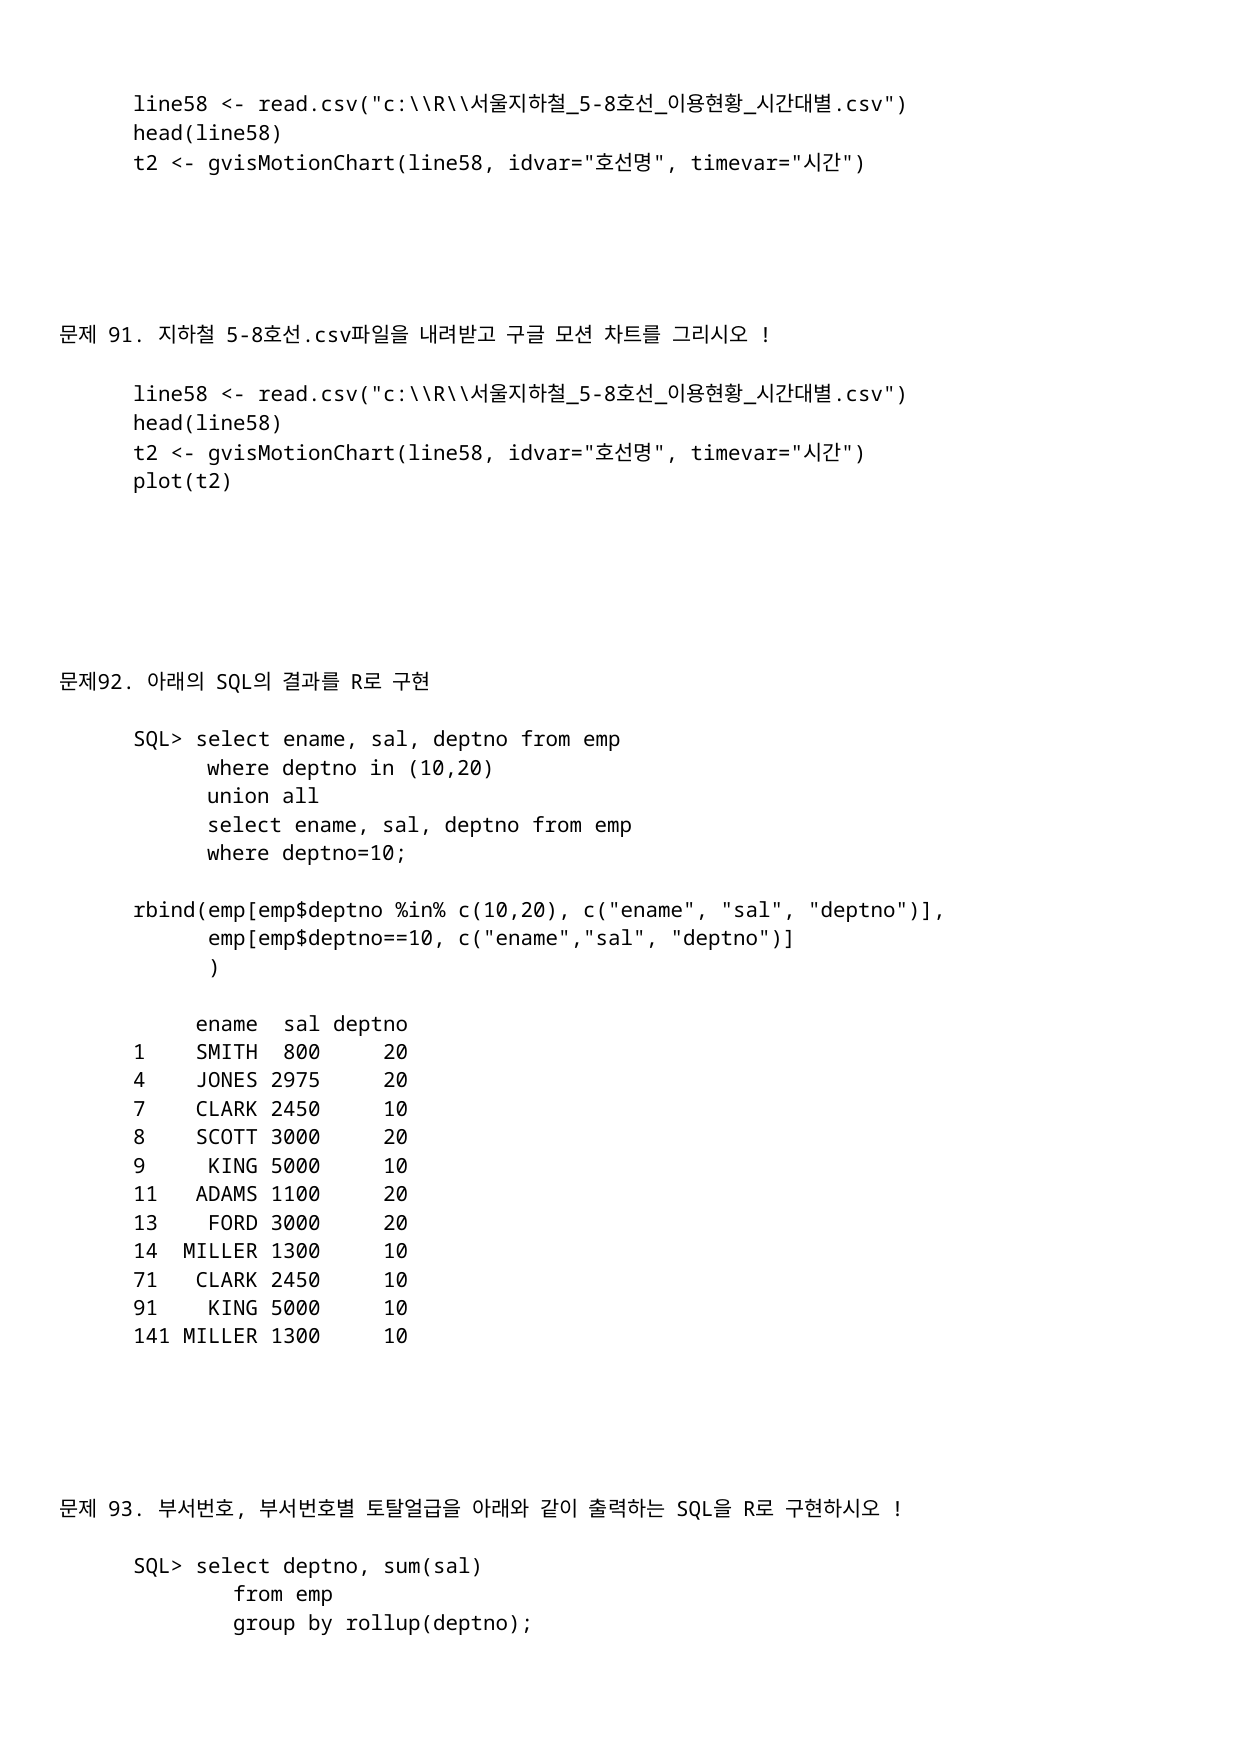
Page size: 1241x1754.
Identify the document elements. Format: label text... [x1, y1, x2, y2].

text head(line58) [59, 408, 1181, 436]
text 11 ADAMS 1100 20 [59, 1179, 1181, 1208]
text select ename, sal, deptno from emp [59, 810, 1181, 838]
text 141 MILLER 1300 10 [59, 1322, 1181, 1350]
text ename sal deptno [59, 1009, 1181, 1037]
text head(line58) [59, 118, 1181, 146]
text line58 <- read.csv("c:\\R\\서울지하철_5-8호선_이용현황_시간대별.csv") [59, 87, 1181, 118]
text 13 FORD 3000 20 [59, 1208, 1181, 1236]
text 9 KING 5000 10 [59, 1151, 1181, 1179]
text group by rollup(deptno); [59, 1608, 1181, 1636]
text 8 SCOTT 3000 20 [59, 1122, 1181, 1151]
text where deptno in (10,20) [59, 753, 1181, 781]
text 91 KING 5000 10 [59, 1293, 1181, 1322]
text union all [59, 781, 1181, 810]
text 문제 93. 부서번호, 부서번호별 토탈얼급을 아래와 같이 출력하는 SQL을 R로 구현하시오 ! [59, 1492, 1181, 1522]
text where deptno=10; [59, 838, 1181, 867]
text 문제 91. 지하철 5-8호선.csv파일을 내려받고 구글 모션 차트를 그리시오 ! [59, 319, 1181, 349]
text 1 SMITH 800 20 [59, 1037, 1181, 1066]
text t2 <- gvisMotionChart(line58, idvar="호선명", timevar="시간") [59, 436, 1181, 467]
text t2 <- gvisMotionChart(line58, idvar="호선명", timevar="시간") [59, 146, 1181, 177]
text 71 CLARK 2450 10 [59, 1265, 1181, 1293]
text 4 JONES 2975 20 [59, 1066, 1181, 1094]
text 14 MILLER 1300 10 [59, 1236, 1181, 1265]
text 7 CLARK 2450 10 [59, 1094, 1181, 1122]
text SQL> select ename, sal, deptno from emp [59, 724, 1181, 753]
text ) [59, 952, 1181, 980]
text emp[emp$deptno==10, c("ename","sal", "deptno")] [59, 923, 1181, 952]
text line58 <- read.csv("c:\\R\\서울지하철_5-8호선_이용현황_시간대별.csv") [59, 377, 1181, 408]
text SQL> select deptno, sum(sal) [59, 1551, 1181, 1579]
text rbind(emp[emp$deptno %in% c(10,20), c("ename", "sal", "deptno")], [59, 895, 1181, 923]
text plot(t2) [59, 467, 1181, 495]
text 문제92. 아래의 SQL의 결과를 R로 구현 [59, 666, 1181, 696]
text from emp [59, 1579, 1181, 1608]
